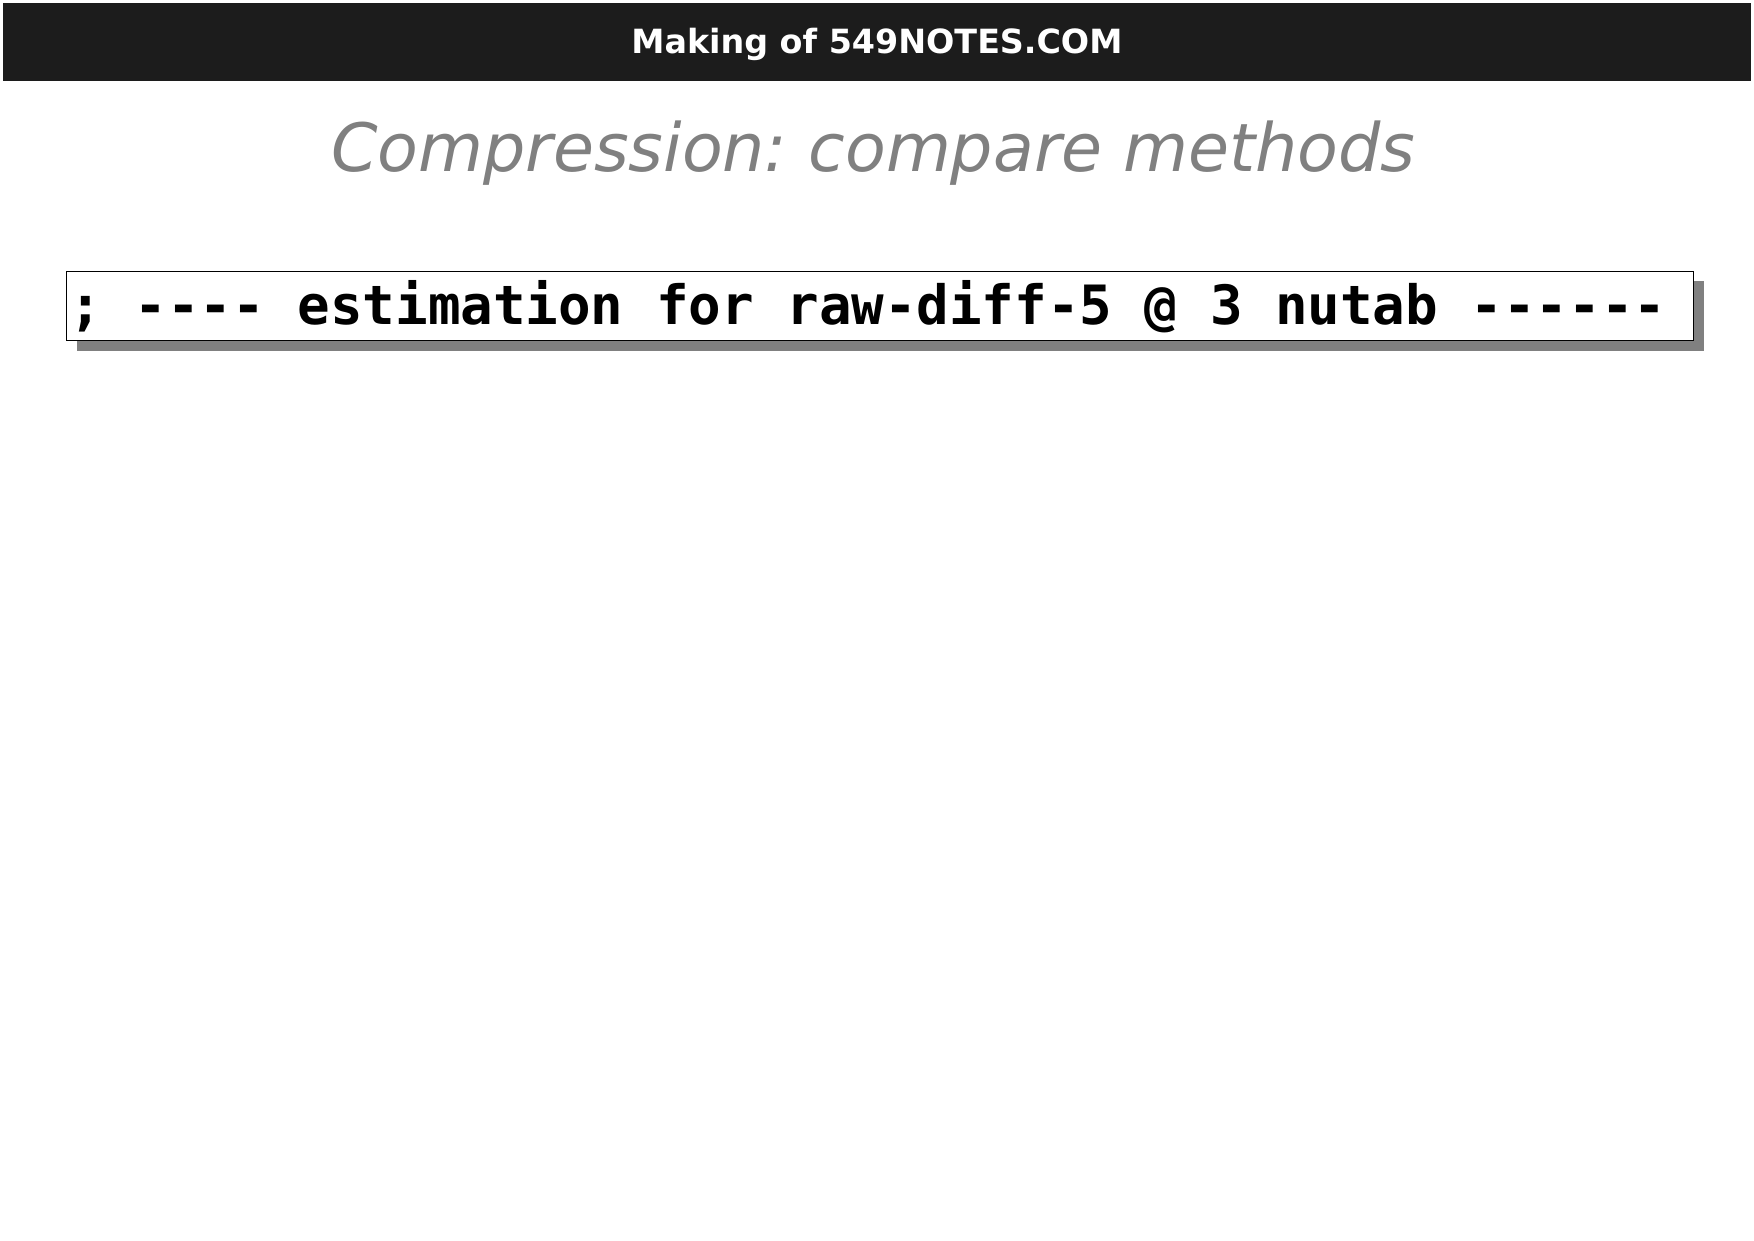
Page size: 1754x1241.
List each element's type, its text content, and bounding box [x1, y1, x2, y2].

text Compression: compare methods [3, 110, 1751, 188]
table_header ; ---- estimation for raw-diff-5 @ 3 nutab ------ [61, 265, 1709, 356]
